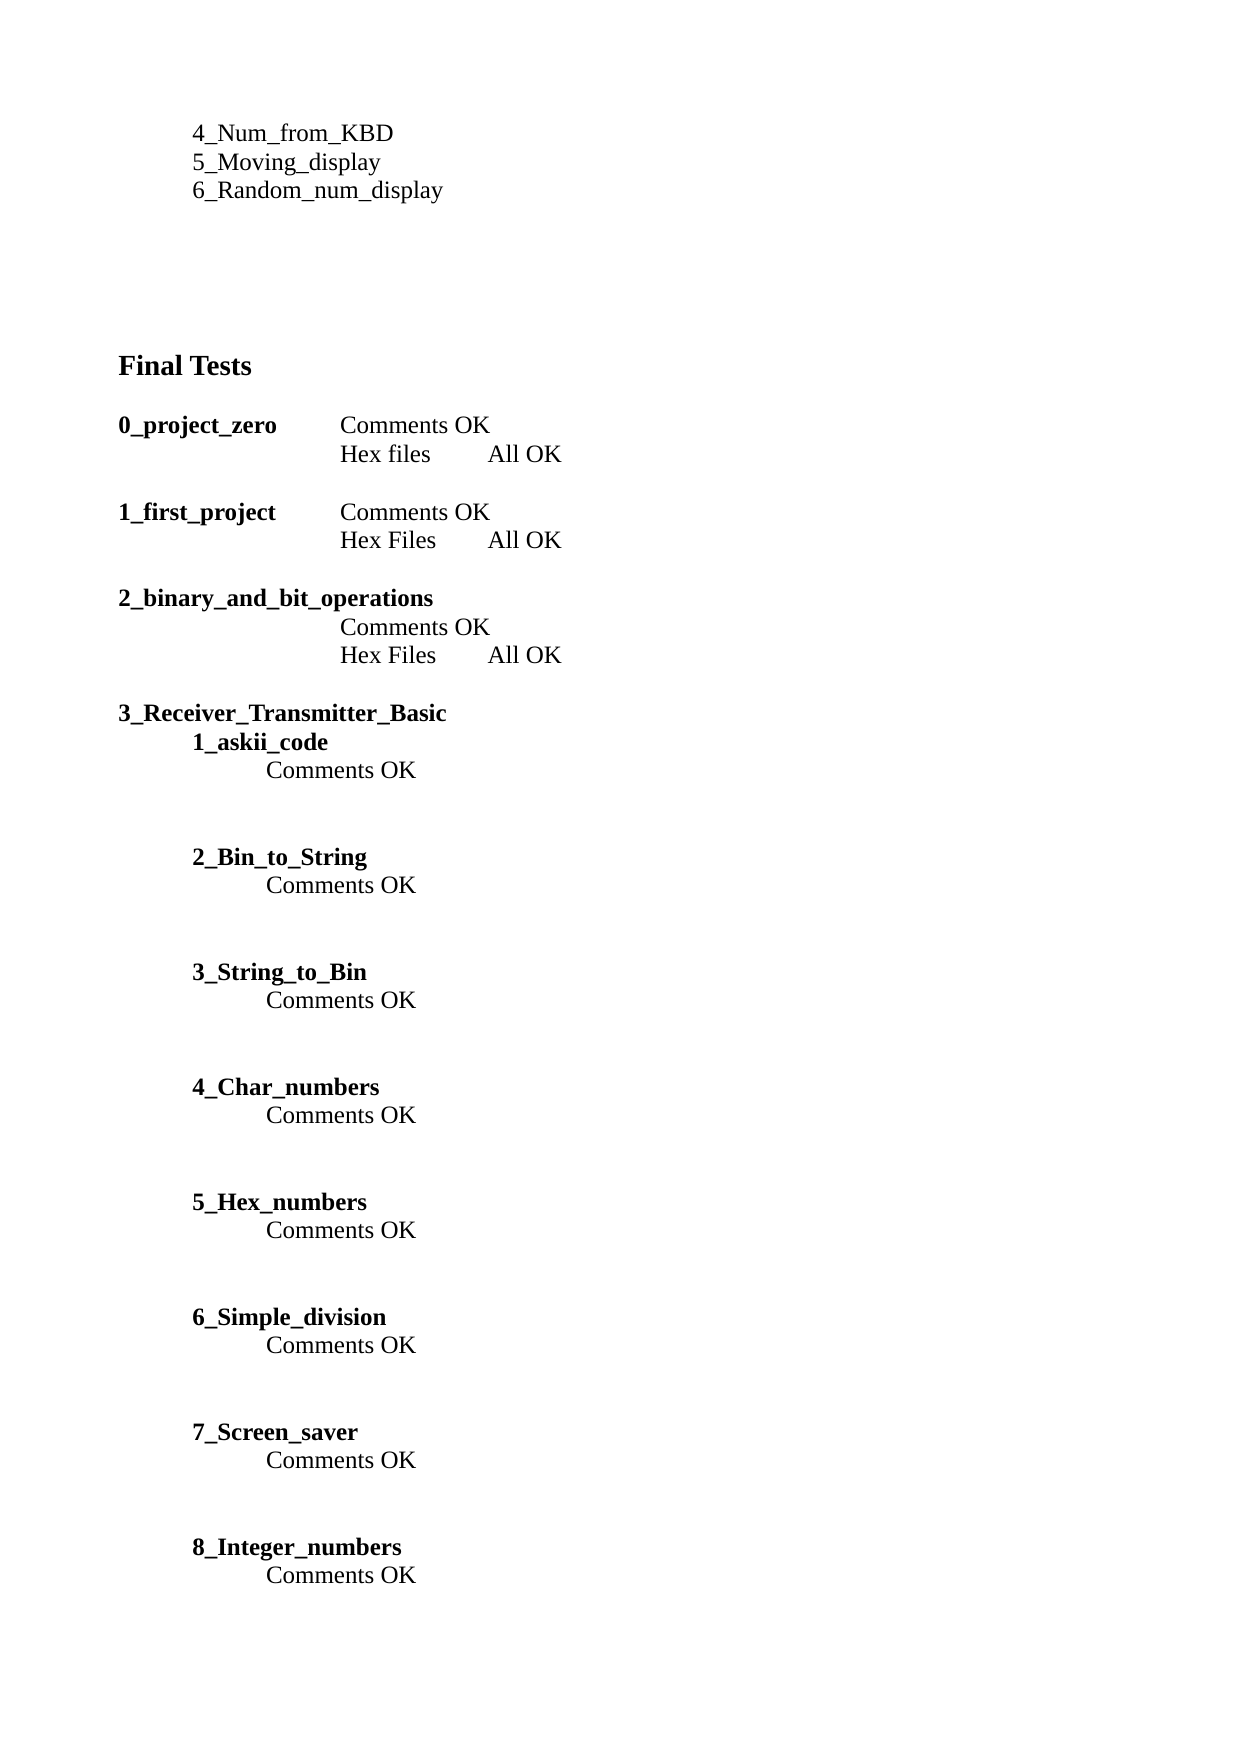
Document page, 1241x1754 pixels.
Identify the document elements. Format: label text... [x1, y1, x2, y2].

text 7_Screen_saver [118, 1417, 1122, 1445]
text 3_String_to_Bin [118, 957, 1122, 985]
text Comments OK [118, 755, 1122, 784]
text 2_Bin_to_String [118, 842, 1122, 870]
text 5_Hex_numbers [118, 1187, 1122, 1215]
text Comments OK [118, 1560, 1122, 1589]
text Comments OK [118, 1100, 1122, 1129]
text Final Tests [118, 348, 1122, 382]
text 6_Simple_division [118, 1302, 1122, 1330]
text Comments OK [118, 870, 1122, 899]
text Hex Files All OK [118, 640, 1122, 669]
text Comments OK [118, 1445, 1122, 1474]
text Comments OK [118, 1330, 1122, 1359]
text Comments OK [118, 612, 1122, 640]
text 1_first_project Comments OK [118, 497, 1122, 525]
text 5_Moving_display [118, 147, 1122, 176]
text 8_Integer_numbers [118, 1532, 1122, 1560]
text Hex Files All OK [118, 525, 1122, 554]
text 2_binary_and_bit_operations [118, 583, 1122, 612]
text 4_Char_numbers [118, 1072, 1122, 1100]
text 4_Num_from_KBD [118, 118, 1122, 147]
text Comments OK [118, 1215, 1122, 1244]
text 0_project_zero Comments OK [118, 410, 1122, 439]
text Hex files All OK [118, 439, 1122, 468]
text 1_askii_code [118, 727, 1122, 755]
text 3_Receiver_Transmitter_Basic [118, 698, 1122, 727]
text Comments OK [118, 985, 1122, 1014]
text 6_Random_num_display [118, 176, 1122, 204]
